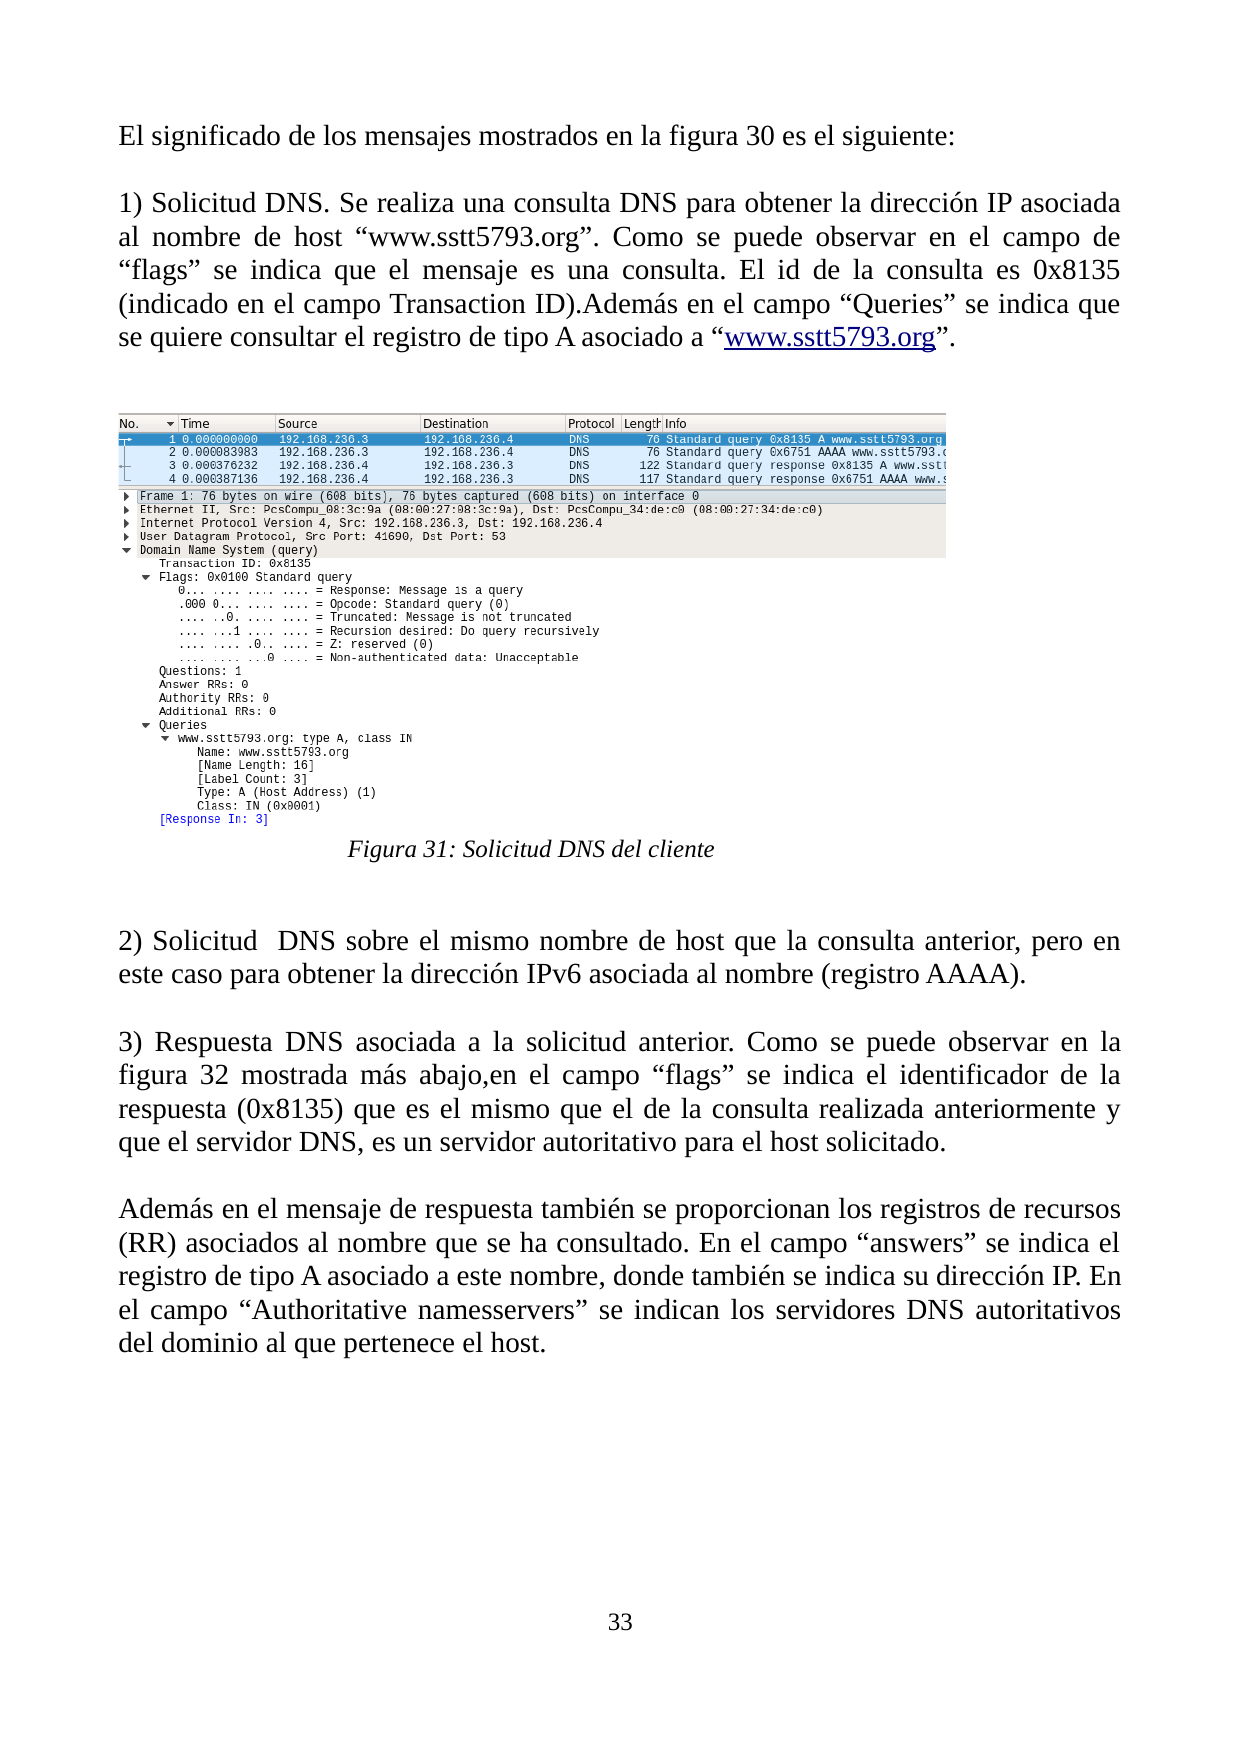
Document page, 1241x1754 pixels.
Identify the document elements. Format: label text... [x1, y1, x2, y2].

text Además en el mensaje de respuesta también se proporcionan los registros de recursos (RR) asociados al nombre que se ha consultado. En el campo “answers” se indica el registro de tipo A asociado a este nombre, donde también se indica su dirección IP. En el campo “Authoritative namesservers” se indican los servidores DNS autoritativos del dominio al que pertenece el host. [118, 1191, 1122, 1359]
text Figura 31: Solicitud DNS del cliente [118, 834, 946, 862]
text 1) Solicitud DNS. Se realiza una consulta DNS para obtener la dirección IP asociada al nombre de host “www.sstt5793.org”. Como se puede observar en el campo de “flags” se indica que el mensaje es una consulta. El id de la consulta es 0x8135 (indicado en el campo Transaction ID).Además en el campo “Queries” se indica que se quiere consultar el registro de tipo A asociado a “www.sstt5793.org”. [118, 185, 1122, 353]
text 3) Respuesta DNS asociada a la solicitud anterior. Como se puede observar en la figura 32 mostrada más abajo,en el campo “flags” se indica el identificador de la respuesta (0x8135) que es el mismo que el de la consulta realizada anteriormente y que el servidor DNS, es un servidor autoritativo para el host solicitado. [118, 1024, 1122, 1158]
text El significado de los mensajes mostrados en la figura 30 es el siguiente: [118, 118, 1122, 152]
text 2) Solicitud DNS sobre el mismo nombre de host que la consulta anterior, pero en este caso para obtener la dirección IPv6 asociada al nombre (registro AAAA). [118, 923, 1122, 990]
picture [118, 413, 946, 834]
